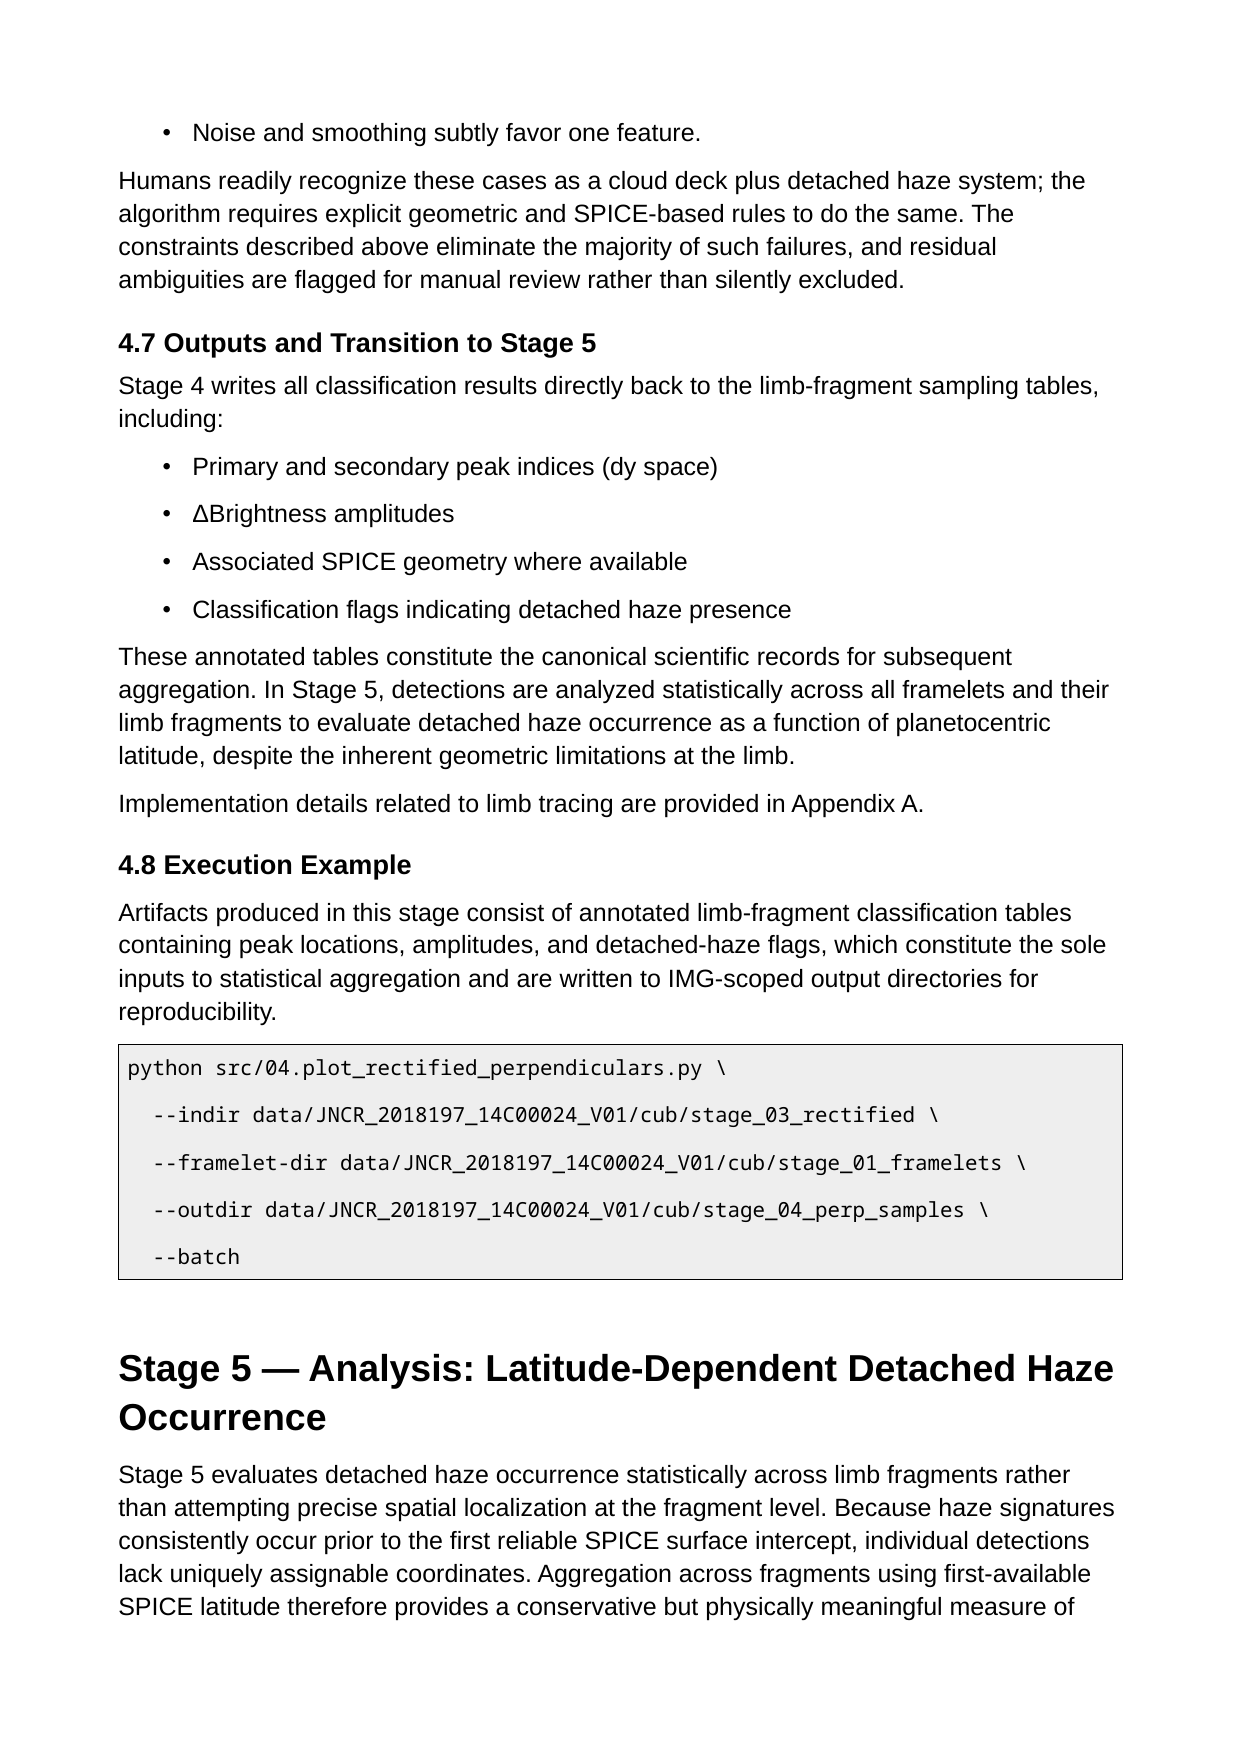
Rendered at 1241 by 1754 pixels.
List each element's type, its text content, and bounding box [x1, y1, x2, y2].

text --outdir data/JNCR_2018197_14C00024_V01/cub/stage_04_perp_samples \ [119, 1186, 1122, 1223]
text --batch [119, 1233, 1122, 1279]
text Stage 5 evaluates detached haze occurrence statistically across limb fragments rather than attempting precise spatial localization at the fragment level. Because haze signatures consistently occur prior to the first reliable SPICE surface intercept, individual detections lack uniquely assignable coordinates. Aggregation across fragments using first-available SPICE latitude therefore provides a conservative but physically meaningful measure of [118, 1459, 1122, 1620]
text python src/04.plot_rectified_perpendiculars.py \ [119, 1045, 1122, 1082]
list Classification flags indicating detached haze presence [162, 594, 1122, 623]
list Primary and secondary peak indices (dy space) [162, 451, 1122, 480]
subtitle 4.8 Execution Example [118, 849, 1122, 880]
text Artifacts produced in this stage consist of annotated limb-fragment classification tables containing peak locations, amplitudes, and detached-haze flags, which constitute the sole inputs to statistical aggregation and are written to IMG-scoped output directories for reproducibility. [118, 897, 1122, 1025]
subtitle 4.7 Outputs and Transition to Stage 5 [118, 327, 1122, 358]
text These annotated tables constitute the canonical scientific records for subsequent aggregation. In Stage 5, detections are analyzed statistically across all framelets and their limb fragments to evaluate detached haze occurrence as a function of planetocentric latitude, despite the inherent geometric limitations at the limb. [118, 642, 1122, 770]
list Noise and smoothing subtly favor one feature. [162, 118, 1122, 147]
list Associated SPICE geometry where available [162, 547, 1122, 576]
text Stage 4 writes all classification results directly back to the limb-fragment sampling tables, including: [118, 371, 1122, 433]
list ΔBrightness amplitudes [162, 499, 1122, 528]
text --framelet-dir data/JNCR_2018197_14C00024_V01/cub/stage_01_framelets \ [119, 1138, 1122, 1176]
text --indir data/JNCR_2018197_14C00024_V01/cub/stage_03_rectified \ [119, 1091, 1122, 1129]
text Humans readily recognize these cases as a cloud deck plus detached haze system; the algorithm requires explicit geometric and SPICE-based rules to do the same. The constraints described above eliminate the majority of such failures, and residual ambiguities are flagged for manual review rather than silently excluded. [118, 166, 1122, 294]
text Stage 5 — Analysis: Latitude-Dependent Detached Haze Occurrence [118, 1346, 1122, 1438]
text Implementation details related to limb tracing are provided in Appendix A. [118, 789, 1122, 818]
